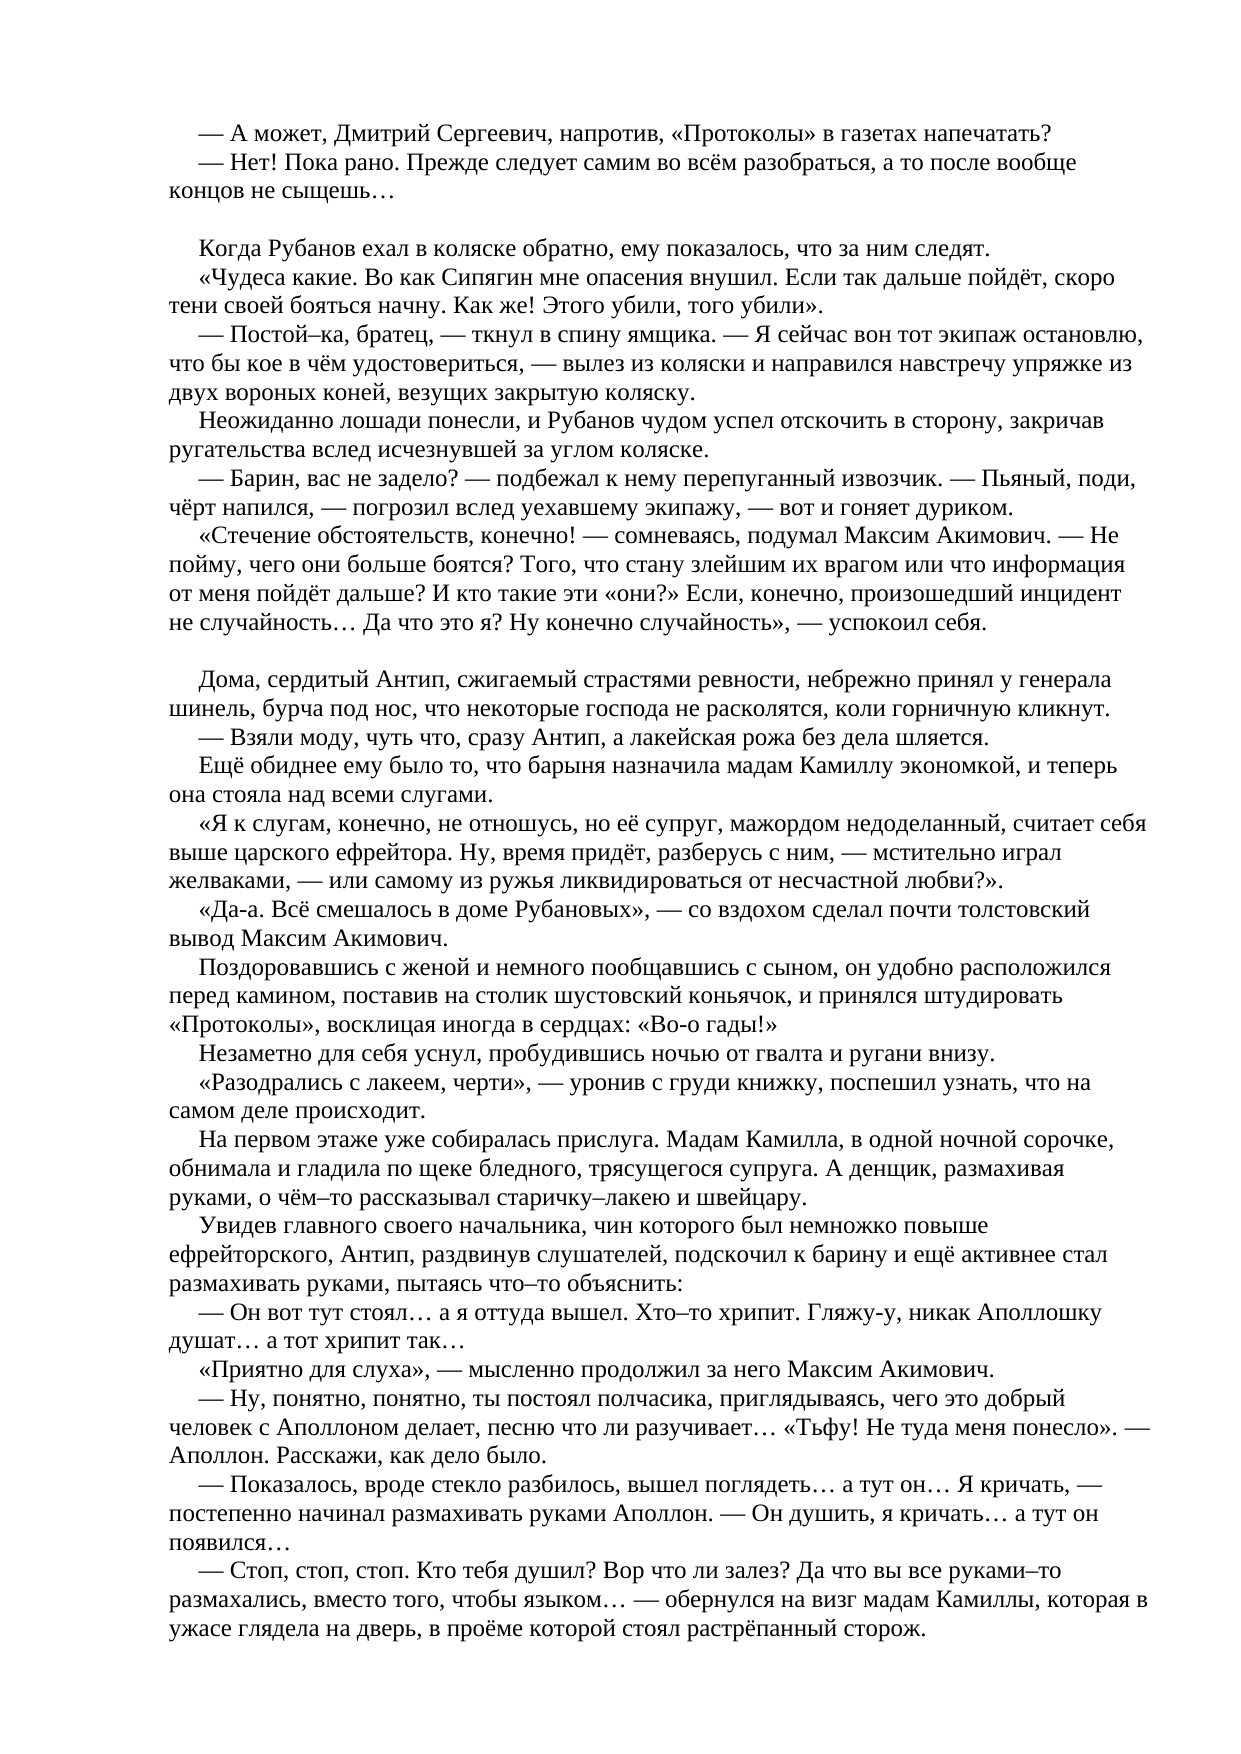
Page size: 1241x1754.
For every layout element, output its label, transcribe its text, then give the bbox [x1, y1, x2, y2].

text Увидев главного своего начальника, чин которого был немножко повыше ефрейторского, Антип, раздвинув слушателей, подскочил к барину и ещё активнее стал размахивать руками, пытаясь что–то объяснить: [169, 1211, 1152, 1297]
text Поздоровавшись с женой и немного пообщавшись с сыном, он удобно расположился перед камином, поставив на столик шустовский коньячок, и принялся штудировать «Протоколы», восклицая иногда в сердцах: «Во-о гады!» [169, 952, 1152, 1038]
text «Разодрались с лакеем, черти», — уронив с груди книжку, поспешил узнать, что на самом деле происходит. [169, 1067, 1152, 1124]
text «Я к слугам, конечно, не отношусь, но её супруг, мажордом недоделанный, считает себя выше царского ефрейтора. Ну, время придёт, разберусь с ним, — мстительно играл желваками, — или самому из ружья ликвидироваться от несчастной любви?». [169, 808, 1152, 894]
text — Он вот тут стоял… а я оттуда вышел. Хто–то хрипит. Гляжу-у, никак Аполлошку душат… а тот хрипит так… [169, 1297, 1152, 1354]
text Неожиданно лошади понесли, и Рубанов чудом успел отскочить в сторону, закричав ругательства вслед исчезнувшей за углом коляске. [169, 406, 1152, 463]
text «Да-а. Всё смешалось в доме Рубановых», — со вздохом сделал почти толстовский вывод Максим Акимович. [169, 894, 1152, 952]
text — Барин, вас не задело? — подбежал к нему перепуганный извозчик. — Пьяный, поди, чёрт напился, — погрозил вслед уехавшему экипажу, — вот и гоняет дуриком. [169, 463, 1152, 521]
text «Чудеса какие. Во как Сипягин мне опасения внушил. Если так дальше пойдёт, скоро тени своей бояться начну. Как же! Этого убили, того убили». [169, 262, 1152, 319]
text «Стечение обстоятельств, конечно! — сомневаясь, подумал Максим Акимович. — Не пойму, чего они больше боятся? Того, что стану злейшим их врагом или что информация от меня пойдёт дальше? И кто такие эти «они?» Если, конечно, произошедший инцидент не случайность… Да что это я? Ну конечно случайность», — успокоил себя. [169, 521, 1152, 636]
text Незаметно для себя уснул, пробудившись ночью от гвалта и ругани внизу. [169, 1038, 1152, 1067]
text — А может, Дмитрий Сергеевич, напротив, «Протоколы» в газетах напечатать? [169, 118, 1152, 147]
text Ещё обиднее ему было то, что барыня назначила мадам Камиллу экономкой, и теперь она стояла над всеми слугами. [169, 751, 1152, 808]
text — Ну, понятно, понятно, ты постоял полчасика, приглядываясь, чего это добрый человек с Аполлоном делает, песню что ли разучивает… «Тьфу! Не туда меня понесло». — Аполлон. Расскажи, как дело было. [169, 1383, 1152, 1469]
text — Стоп, стоп, стоп. Кто тебя душил? Вор что ли залез? Да что вы все руками–то размахались, вместо того, чтобы языком… — обернулся на визг мадам Камиллы, которая в ужасе глядела на дверь, в проёме которой стоял растрёпанный сторож. [169, 1556, 1152, 1642]
text Дома, сердитый Антип, сжигаемый страстями ревности, небрежно принял у генерала шинель, бурча под нос, что некоторые господа не расколятся, коли горничную кликнут. [169, 664, 1152, 722]
text «Приятно для слуха», — мысленно продолжил за него Максим Акимович. [169, 1354, 1152, 1383]
text — Нет! Пока рано. Прежде следует самим во всём разобраться, а то после вообще концов не сыщешь… [169, 147, 1152, 204]
text Когда Рубанов ехал в коляске обратно, ему показалось, что за ним следят. [169, 233, 1152, 262]
text — Взяли моду, чуть что, сразу Антип, а лакейская рожа без дела шляется. [169, 722, 1152, 751]
text — Показалось, вроде стекло разбилось, вышел поглядеть… а тут он… Я кричать, — постепенно начинал размахивать руками Аполлон. — Он душить, я кричать… а тут он появился… [169, 1469, 1152, 1556]
text — Постой–ка, братец, — ткнул в спину ямщика. — Я сейчас вон тот экипаж остановлю, что бы кое в чём удостовериться, — вылез из коляски и направился навстречу упряжке из двух вороных коней, везущих закрытую коляску. [169, 319, 1152, 406]
text На первом этаже уже собиралась прислуга. Мадам Камилла, в одной ночной сорочке, обнимала и гладила по щеке бледного, трясущегося супруга. А денщик, размахивая руками, о чём–то рассказывал старичку–лакею и швейцару. [169, 1124, 1152, 1211]
